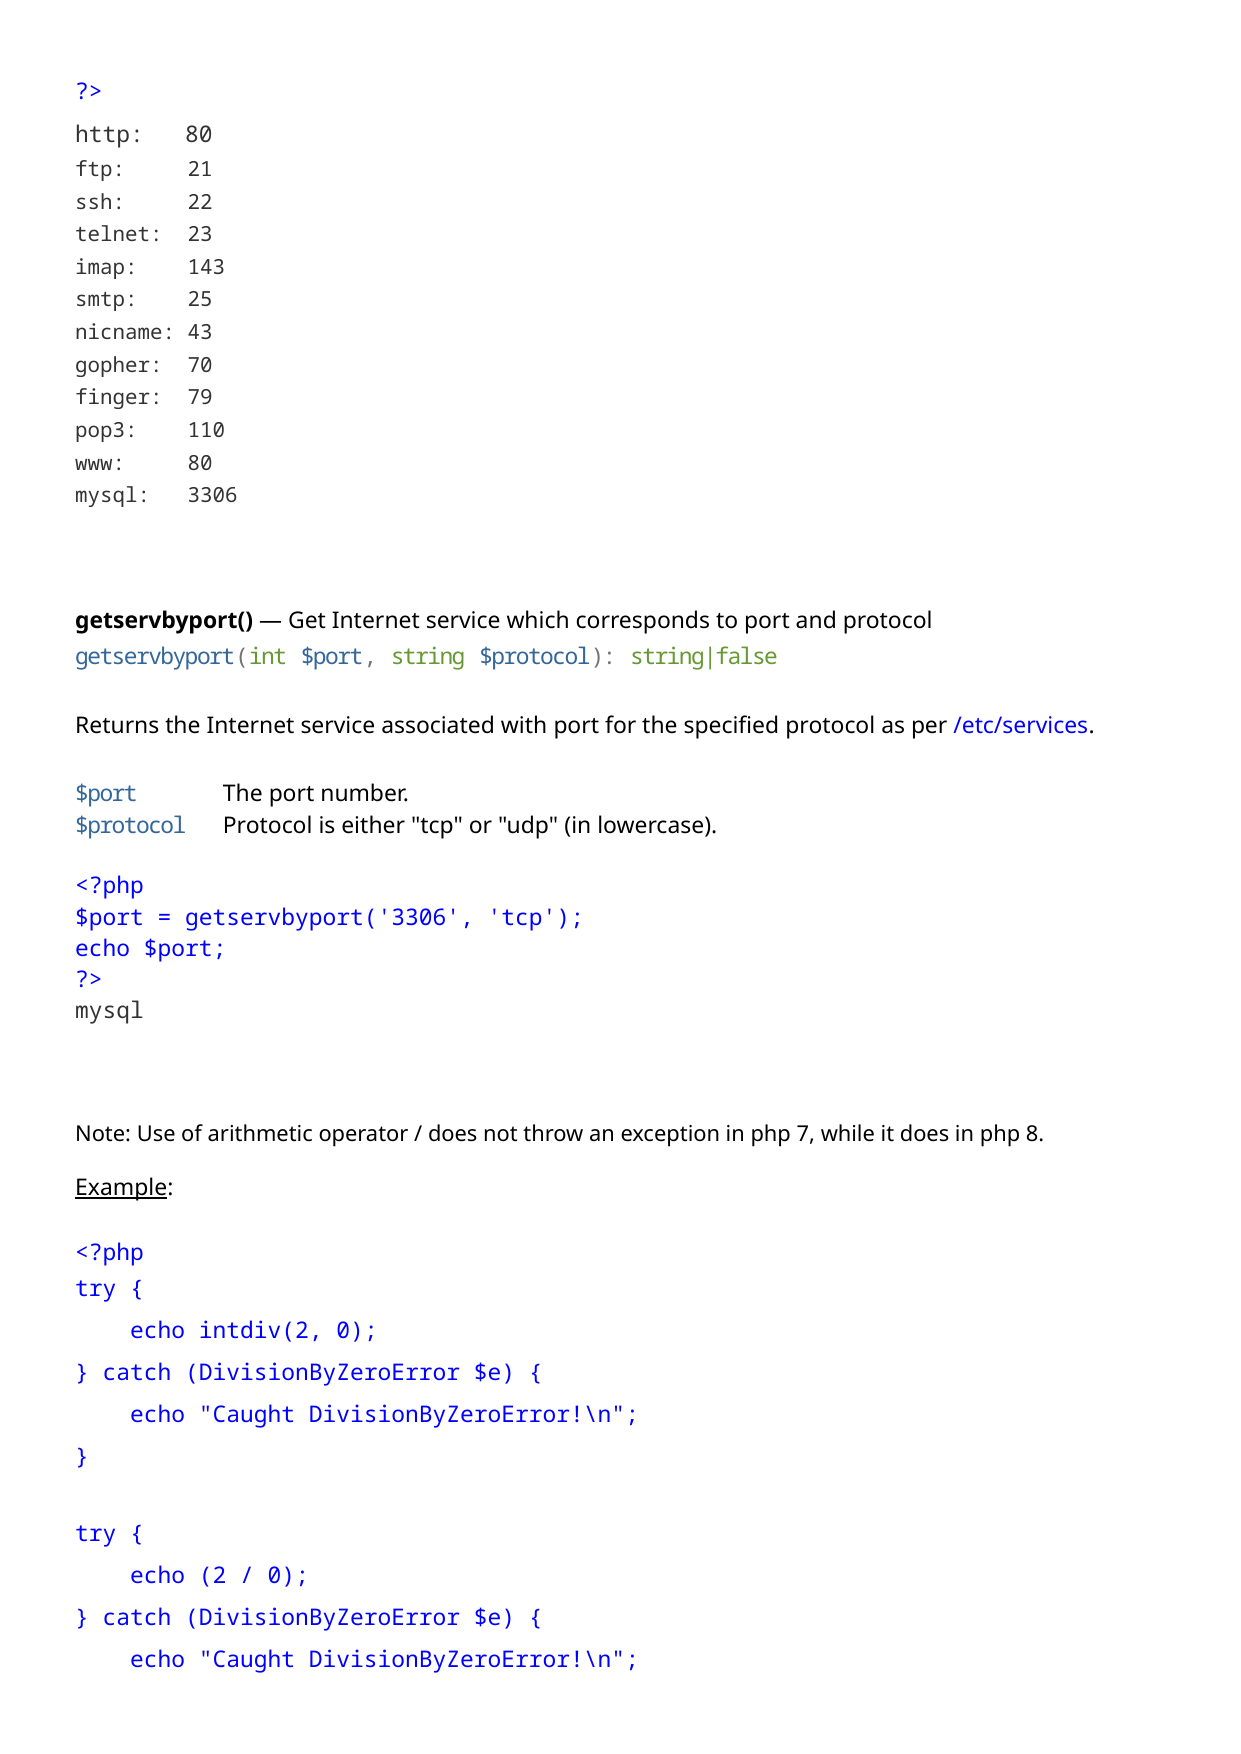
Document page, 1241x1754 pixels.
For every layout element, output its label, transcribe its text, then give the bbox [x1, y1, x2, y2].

text $port = getservbyport('3306', 'tcp'); [75, 901, 1166, 932]
text imap: 143 [75, 252, 1166, 280]
text finger: 79 [75, 382, 1166, 411]
text mysql: 3306 [75, 480, 1166, 509]
text } catch (DivisionByZeroError $e) { [75, 1356, 1166, 1387]
text <?php [75, 869, 1166, 901]
text echo intdiv(2, 0); [75, 1314, 1166, 1345]
text mysql [75, 994, 1166, 1026]
text gopher: 70 [75, 350, 1166, 378]
text getservbyport() — Get Internet service which corresponds to port and protocol [75, 604, 1166, 636]
text http: 80 [75, 118, 1166, 149]
text ftp: 21 [75, 154, 1166, 183]
text Returns the Internet service associated with port for the specified protocol as per /etc/services. [75, 709, 1166, 740]
text smtp: 25 [75, 284, 1166, 313]
text pop3: 110 [75, 415, 1166, 443]
text nicname: 43 [75, 317, 1166, 346]
text www: 80 [75, 448, 1166, 476]
subtitle $port The port number. [75, 777, 1166, 809]
text } catch (DivisionByZeroError $e) { [75, 1601, 1166, 1632]
text } [75, 1440, 1166, 1471]
text ?> [75, 963, 1166, 994]
subtitle $protocol Protocol is either "tcp" or "udp" (in lowercase). [75, 809, 1166, 840]
text Note: Use of arithmetic operator / does not throw an exception in php 7, while it does in php 8. [75, 1118, 1166, 1148]
text echo $port; [75, 932, 1166, 963]
text <?php [75, 1236, 1166, 1267]
text try { [75, 1272, 1166, 1303]
text telnet: 23 [75, 219, 1166, 248]
text echo (2 / 0); [75, 1559, 1166, 1590]
text echo "Caught DivisionByZeroError!\n"; [75, 1643, 1166, 1674]
text echo "Caught DivisionByZeroError!\n"; [75, 1398, 1166, 1429]
text ssh: 22 [75, 187, 1166, 215]
list Example: [75, 1171, 1166, 1202]
text getservbyport(int $port, string $protocol): string|false [75, 640, 1166, 672]
text ?> [75, 75, 1166, 106]
text try { [75, 1517, 1166, 1548]
